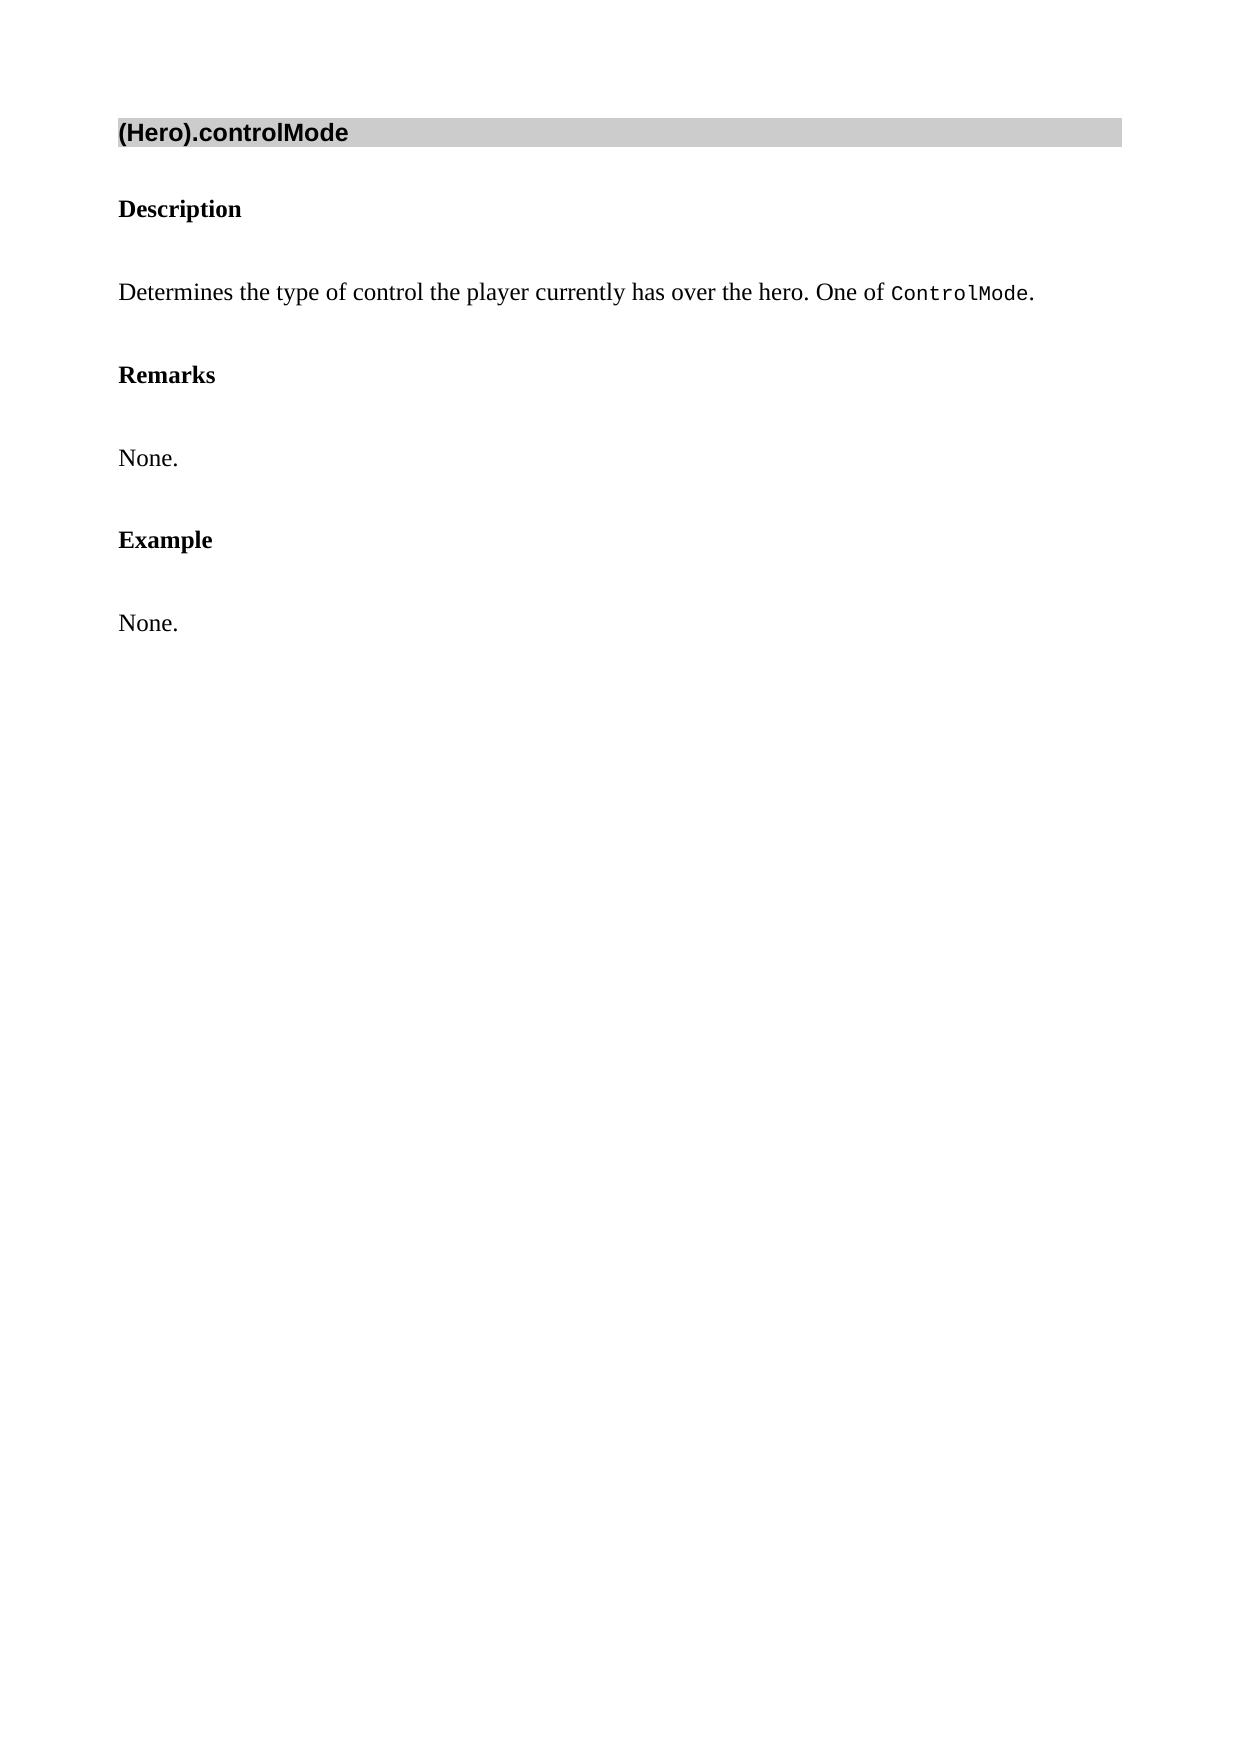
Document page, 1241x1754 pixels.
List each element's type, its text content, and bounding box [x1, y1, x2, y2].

text None. [118, 608, 1122, 636]
text Remarks [118, 360, 1122, 389]
subtitle (Hero).controlMode [118, 118, 1122, 147]
text Description [118, 194, 1122, 223]
text None. [118, 443, 1122, 471]
text Example [118, 525, 1122, 554]
text Determines the type of control the player currently has over the hero. One of ControlMode. [118, 277, 1122, 306]
